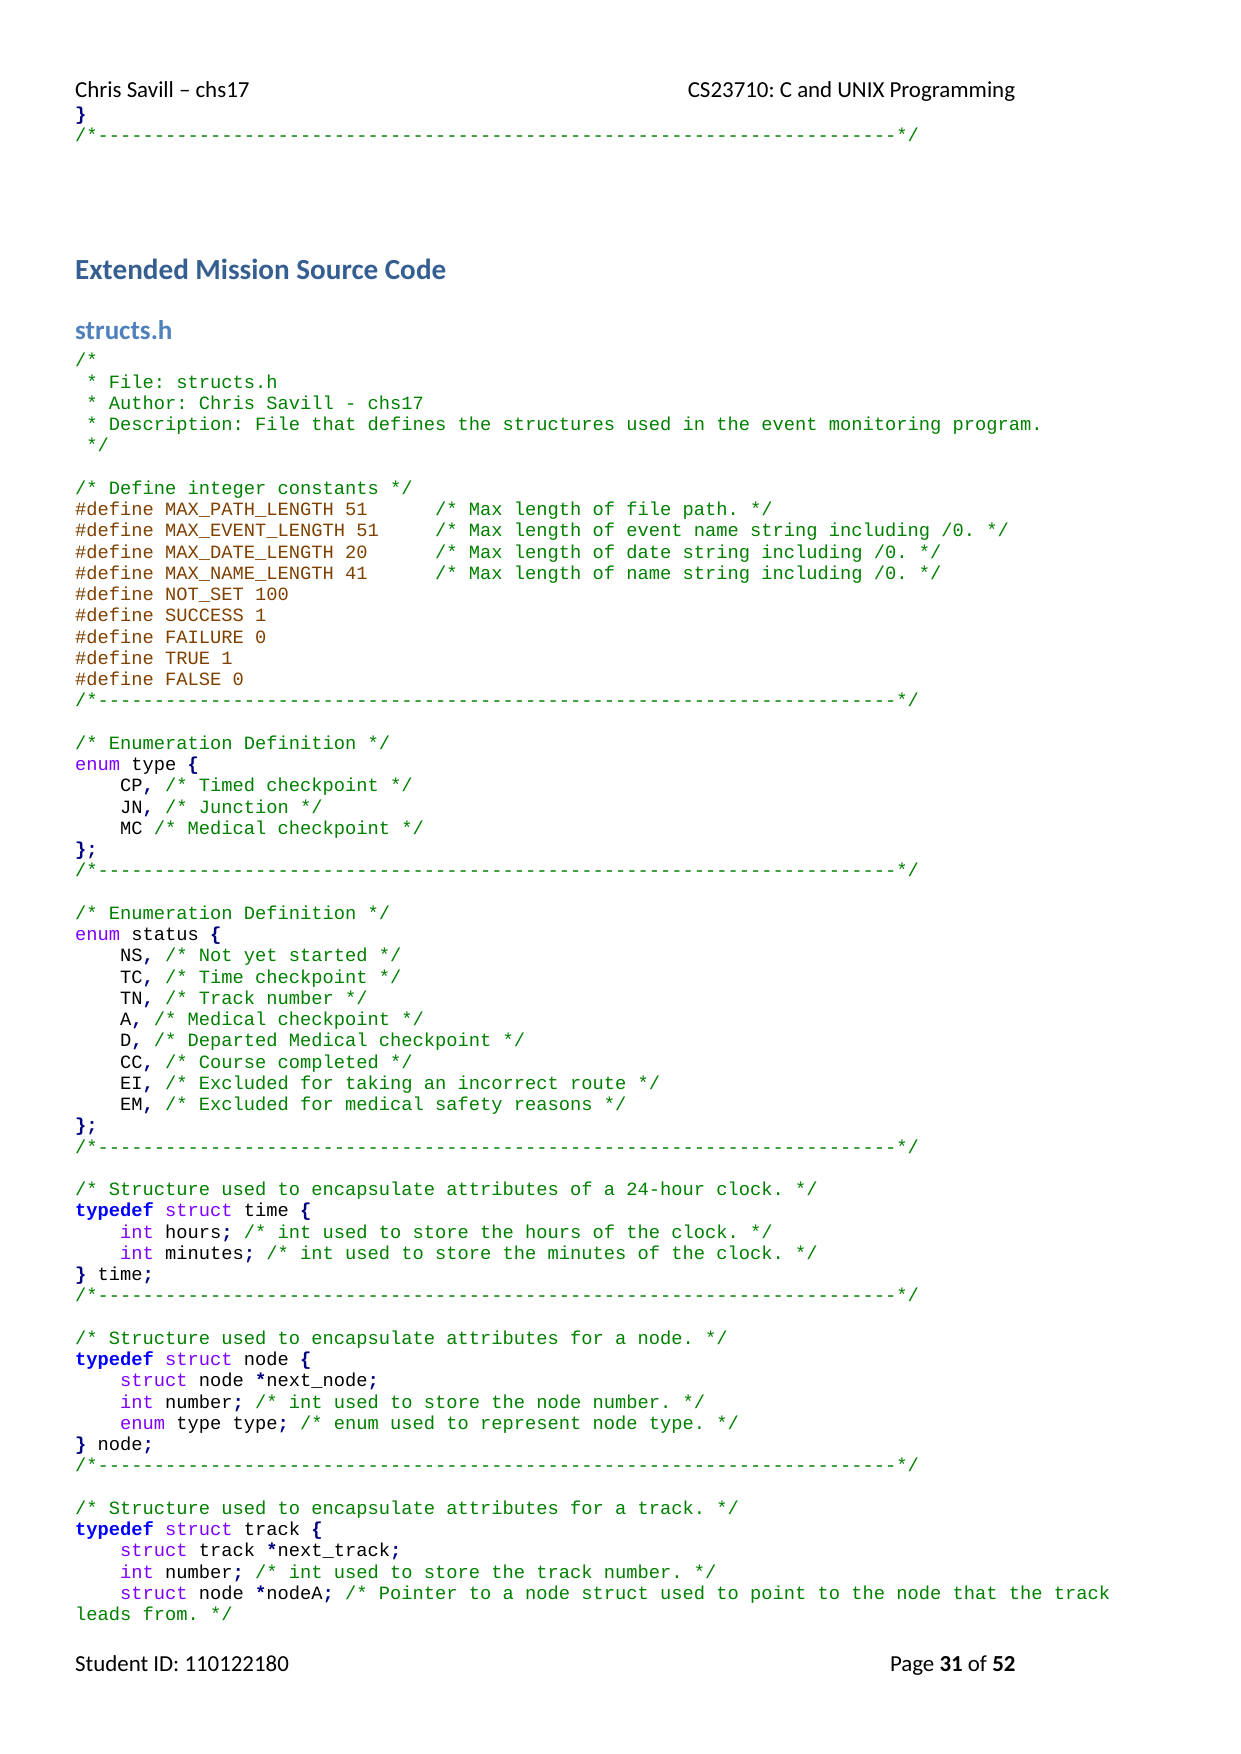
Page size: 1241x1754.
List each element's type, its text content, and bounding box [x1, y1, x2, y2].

text int minutes; /* int used to store the minutes of the clock. */ [75, 1244, 1165, 1265]
subtitle Extended Mission Source Code [75, 251, 1165, 287]
text */ [75, 436, 1165, 457]
text #define SUCCESS 1 [75, 606, 1165, 627]
text EM, /* Excluded for medical safety reasons */ [75, 1095, 1165, 1116]
text typedef struct time { [75, 1201, 1165, 1222]
text A, /* Medical checkpoint */ [75, 1010, 1165, 1031]
text D, /* Departed Medical checkpoint */ [75, 1031, 1165, 1052]
text #define MAX_EVENT_LENGTH 51 /* Max length of event name string including /0. */ [75, 521, 1165, 542]
text EI, /* Excluded for taking an incorrect route */ [75, 1074, 1165, 1095]
text enum status { [75, 925, 1165, 946]
text } node; [75, 1435, 1165, 1456]
text enum type { [75, 755, 1165, 776]
text /* Define integer constants */ [75, 479, 1165, 500]
text /* Structure used to encapsulate attributes for a track. */ [75, 1499, 1165, 1520]
text TC, /* Time checkpoint */ [75, 967, 1165, 989]
text CC, /* Course completed */ [75, 1052, 1165, 1074]
text #define MAX_PATH_LENGTH 51 /* Max length of file path. */ [75, 500, 1165, 521]
text /* Structure used to encapsulate attributes of a 24-hour clock. */ [75, 1180, 1165, 1201]
text * Author: Chris Savill - chs17 [75, 394, 1165, 415]
text /* Structure used to encapsulate attributes for a node. */ [75, 1329, 1165, 1350]
text /* [75, 351, 1165, 372]
text /* Enumeration Definition */ [75, 904, 1165, 925]
text JN, /* Junction */ [75, 797, 1165, 819]
text struct node *nodeA; /* Pointer to a node struct used to point to the node that the track leads from. */ [75, 1584, 1165, 1626]
text } time; [75, 1265, 1165, 1286]
text /* Enumeration Definition */ [75, 734, 1165, 755]
text CP, /* Timed checkpoint */ [75, 776, 1165, 797]
text NS, /* Not yet started */ [75, 946, 1165, 967]
text * File: structs.h [75, 372, 1165, 394]
text #define MAX_NAME_LENGTH 41 /* Max length of name string including /0. */ [75, 564, 1165, 585]
subtitle structs.h [75, 313, 1165, 346]
text #define NOT_SET 100 [75, 585, 1165, 606]
text /*-----------------------------------------------------------------------*/ [75, 1456, 1165, 1477]
text /*-----------------------------------------------------------------------*/ [75, 126, 1165, 147]
text int number; /* int used to store the node number. */ [75, 1392, 1165, 1414]
text typedef struct track { [75, 1520, 1165, 1541]
text struct track *next_track; [75, 1541, 1165, 1562]
text enum type type; /* enum used to represent node type. */ [75, 1414, 1165, 1435]
text /*-----------------------------------------------------------------------*/ [75, 861, 1165, 882]
text /*-----------------------------------------------------------------------*/ [75, 691, 1165, 712]
text #define MAX_DATE_LENGTH 20 /* Max length of date string including /0. */ [75, 542, 1165, 564]
text int hours; /* int used to store the hours of the clock. */ [75, 1222, 1165, 1244]
text typedef struct node { [75, 1350, 1165, 1371]
text }; [75, 1116, 1165, 1137]
text /*-----------------------------------------------------------------------*/ [75, 1137, 1165, 1159]
text }; [75, 840, 1165, 861]
text #define FAILURE 0 [75, 627, 1165, 649]
text } [75, 104, 1165, 126]
text TN, /* Track number */ [75, 989, 1165, 1010]
text struct node *next_node; [75, 1371, 1165, 1392]
text #define FALSE 0 [75, 670, 1165, 691]
text int number; /* int used to store the track number. */ [75, 1562, 1165, 1584]
text #define TRUE 1 [75, 649, 1165, 670]
text * Description: File that defines the structures used in the event monitoring program. [75, 415, 1165, 436]
text /*-----------------------------------------------------------------------*/ [75, 1286, 1165, 1307]
text MC /* Medical checkpoint */ [75, 819, 1165, 840]
